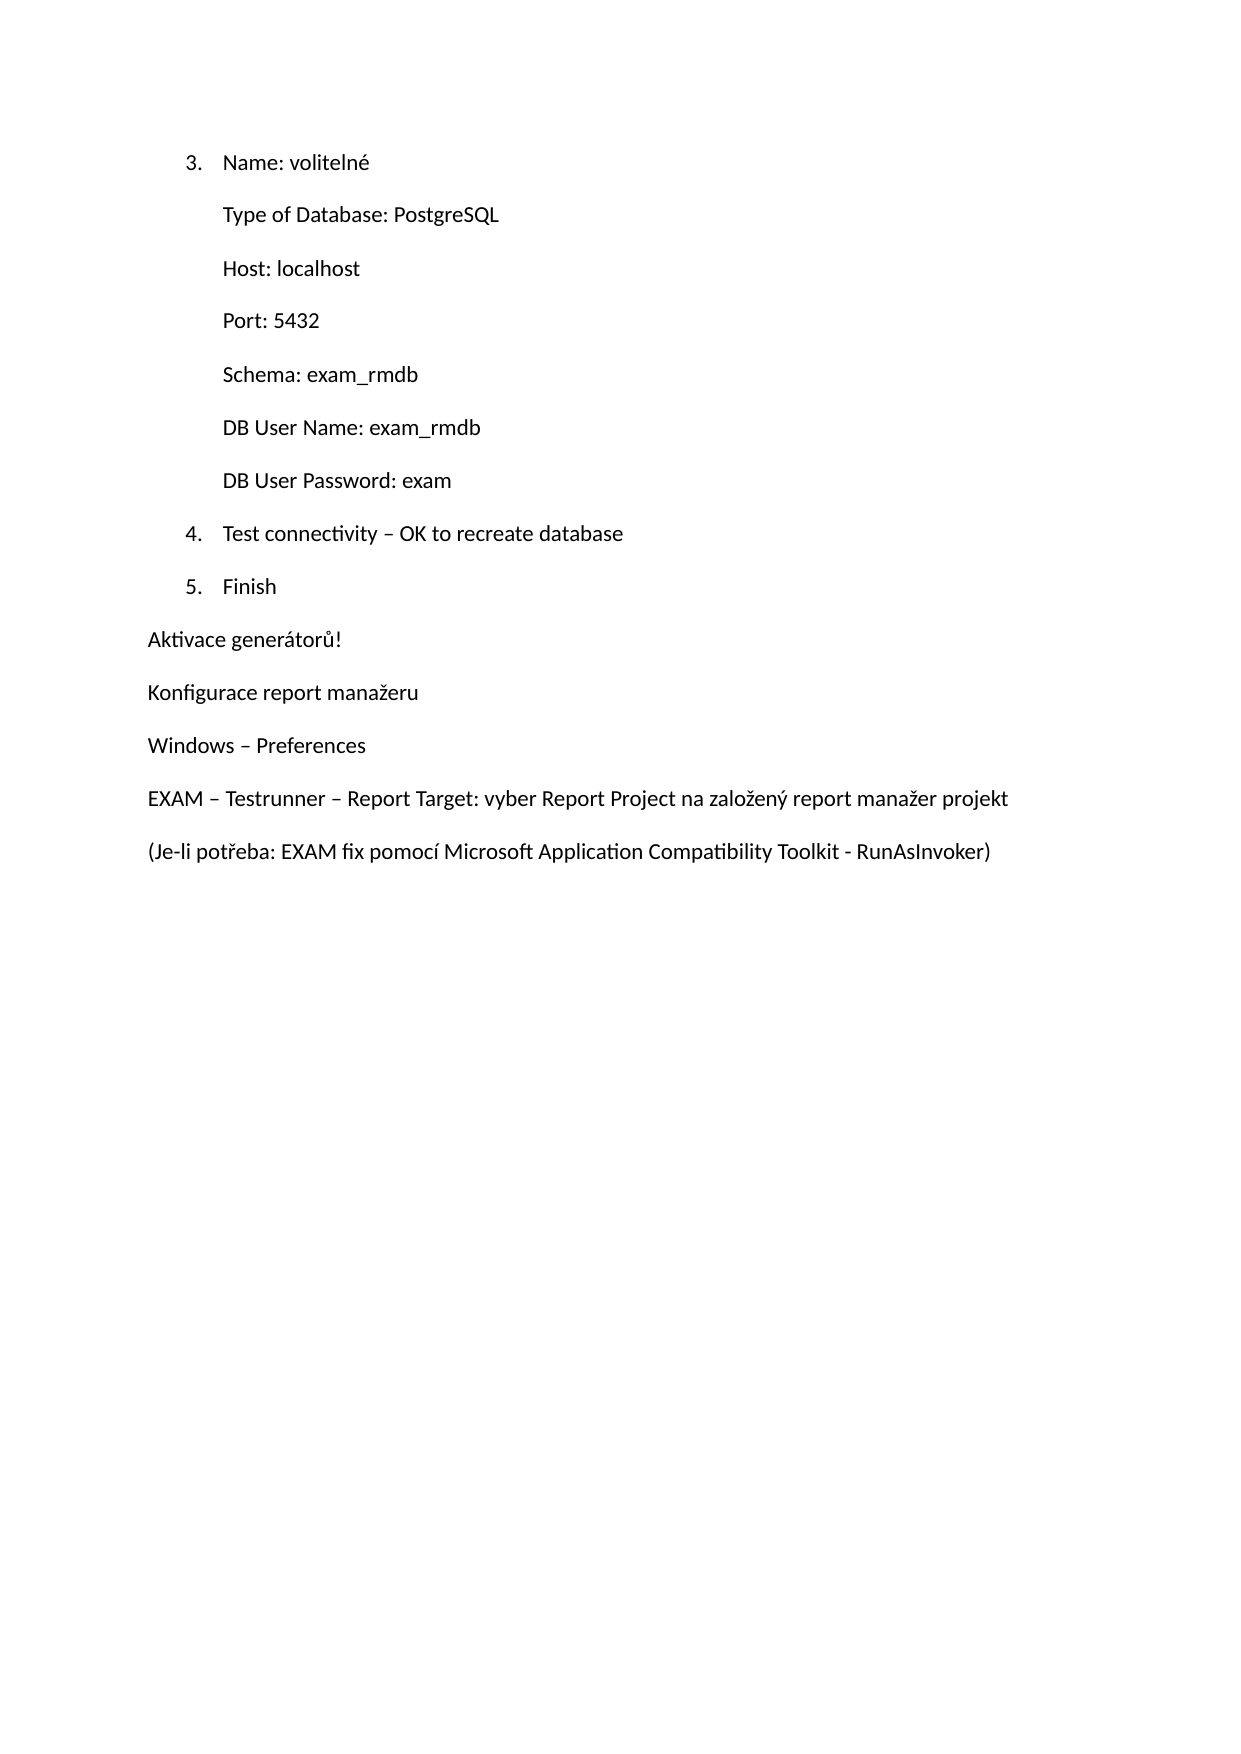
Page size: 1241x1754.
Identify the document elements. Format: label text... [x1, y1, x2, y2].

list Type of Database: PostgreSQL [223, 201, 1093, 229]
text (Je-li potřeba: EXAM fix pomocí Microsoft Application Compatibility Toolkit - RunAsInvoker) [148, 837, 1093, 865]
text Konfigurace report manažeru [148, 678, 1093, 706]
list Host: localhost [223, 254, 1093, 282]
list Schema: exam_rmdb [223, 360, 1093, 388]
list Port: 5432 [223, 307, 1093, 335]
text EXAM – Testrunner – Report Target: vyber Report Project na založený report manažer projekt [148, 784, 1093, 812]
list Test connectivity – OK to recreate database [185, 519, 1093, 547]
list Finish [185, 572, 1093, 600]
text Windows – Preferences [148, 731, 1093, 759]
list Name: volitelné [185, 148, 1093, 176]
list DB User Name: exam_rmdb [223, 413, 1093, 441]
text Aktivace generátorů! [148, 625, 1093, 653]
list DB User Password: exam [223, 466, 1093, 494]
